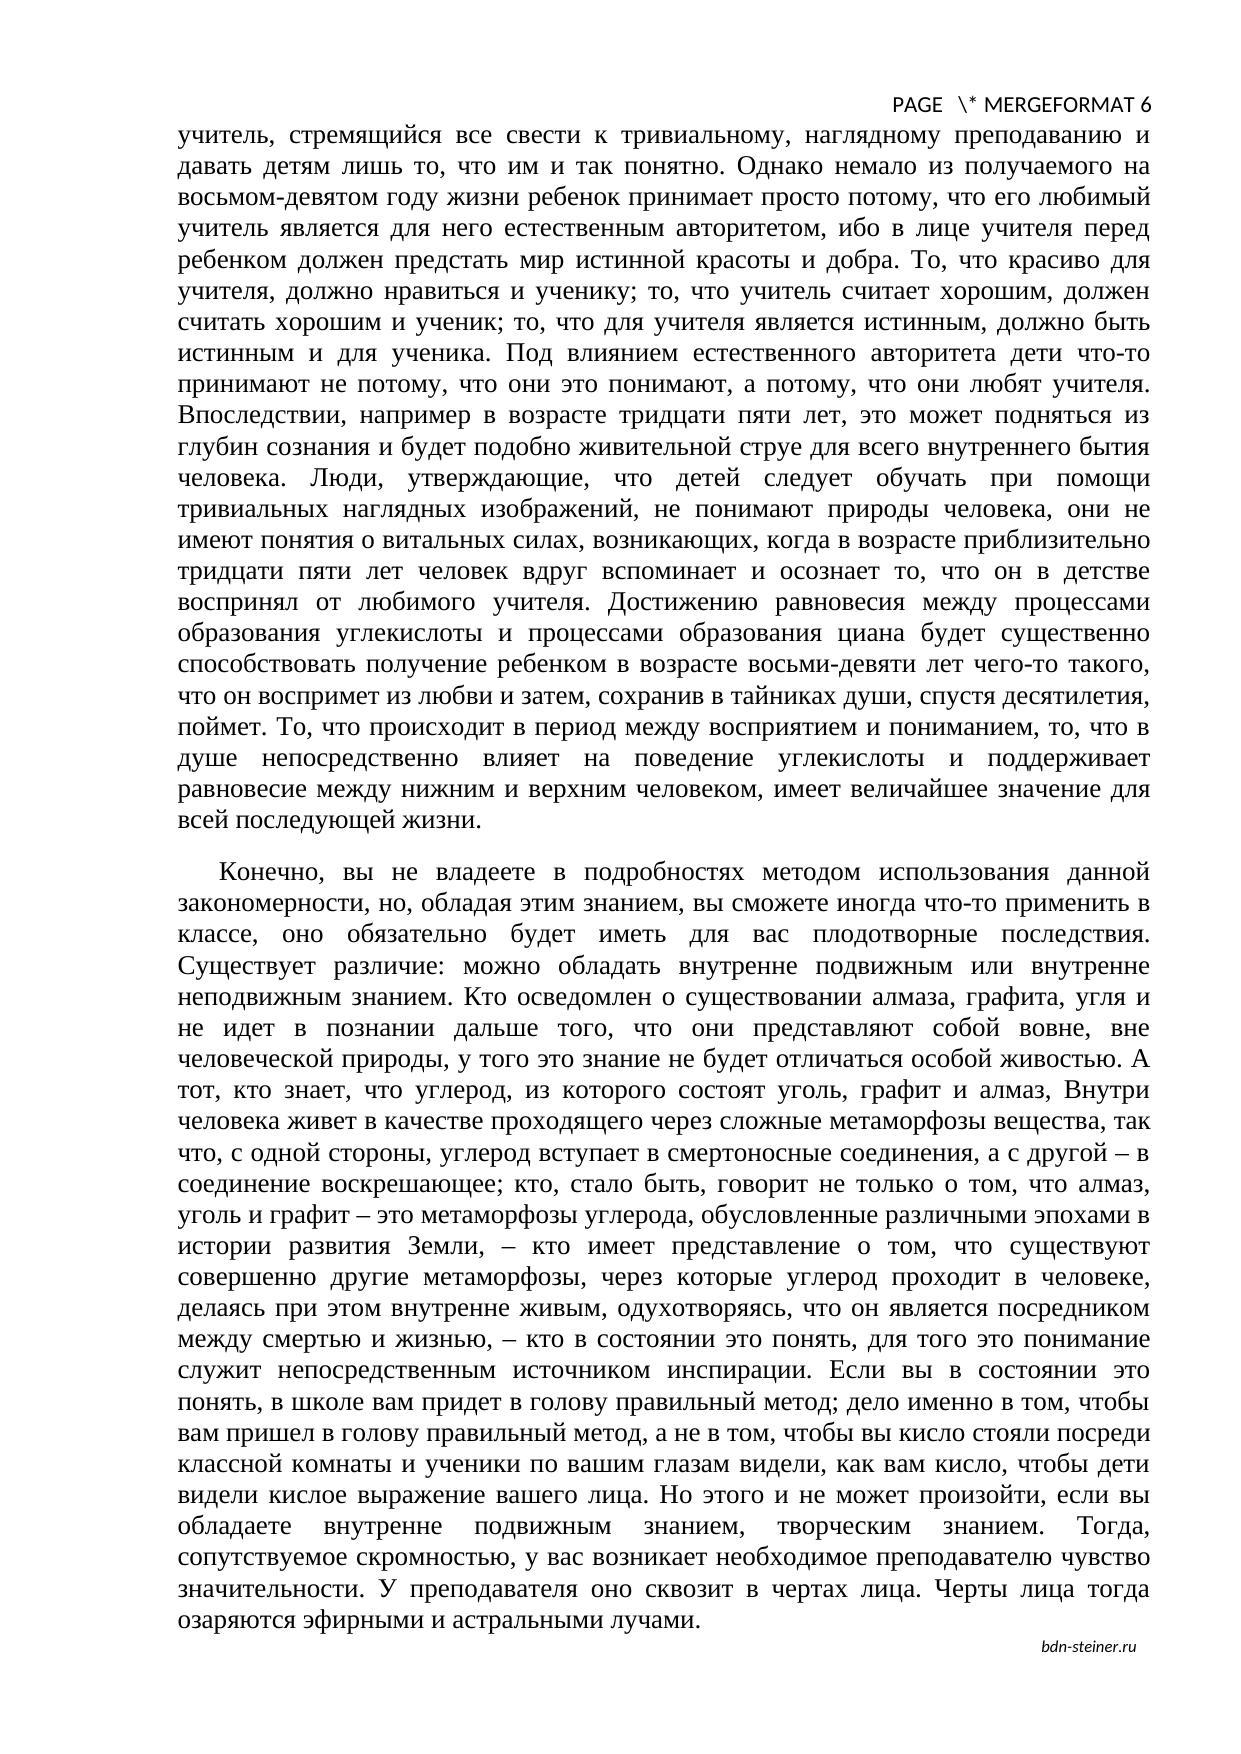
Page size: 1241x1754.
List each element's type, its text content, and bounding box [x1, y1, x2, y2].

text Конечно, вы не владеете в подробностях методом использования данной закономерности, но, обладая этим знанием, вы сможете иногда что-то применить в классе, оно обязательно будет иметь для вас плодотворные последствия. Существует различие: можно обладать внутренне подвижным или внутренне неподвижным знанием. Кто осведомлен о существовании алмаза, графита, угля и не идет в познании дальше того, что они представляют собой вовне, вне человеческой природы, у того это знание не будет отличаться особой живостью. А тот, кто знает, что углерод, из которого состоят уголь, графит и алмаз, Внутри человека живет в качестве проходящего через сложные метаморфозы вещества, так что, с одной стороны, углерод вступает в смертоносные соединения, а с другой – в соединение воскрешающее; кто, стало быть, говорит не только о том, что алмаз, уголь и графит – это метаморфозы углерода, обусловленные различными эпохами в истории развития Земли, – кто имеет представление о том, что существуют совершенно другие метаморфозы, через которые углерод проходит в человеке, делаясь при этом внутренне живым, одухотворяясь, что он является посредником между смертью и жизнью, – кто в состоянии это понять, для того это понимание служит непосредственным источником инспирации. Если вы в состоянии это понять, в школе вам придет в голову правильный метод; дело именно в том, чтобы вам пришел в голову правильный метод, а не в том, чтобы вы кисло стояли посреди классной комнаты и ученики по вашим глазам видели, как вам кисло, чтобы дети видели кислое выражение вашего лица. Но этого и не может произойти, если вы обладаете внутренне подвижным знанием, творческим знанием. Тогда, сопутствуемое скромностью, у вас возникает необходимое преподавателю чувство значительности. У преподавателя оно сквозит в чертах лица. Черты лица тогда озаряются эфирными и астральными лучами. [177, 855, 1152, 1634]
text учитель, стремящийся все свести к тривиальному, наглядному преподаванию и давать детям лишь то, что им и так понятно. Однако немало из получаемого на восьмом-девятом году жизни ребенок принимает просто потому, что его любимый учитель является для него естественным авторитетом, ибо в лице учителя перед ребенком должен предстать мир истинной красоты и добра. То, что красиво для учителя, должно нравиться и ученику; то, что учитель считает хорошим, должен считать хорошим и ученик; то, что для учителя является истинным, должно быть истинным и для ученика. Под влиянием естественного авторитета дети что-то принимают не потому, что они это понимают, а потому, что они любят учителя. Впоследствии, например в возрасте тридцати пяти лет, это может подняться из глубин сознания и будет подобно живительной струе для всего внутреннего бытия человека. Люди, утверждающие, что детей следует обучать при помощи тривиальных наглядных изображений, не понимают природы человека, они не имеют понятия о витальных силах, возникающих, когда в возрасте приблизительно тридцати пяти лет человек вдруг вспоминает и осознает то, что он в детстве воспринял от любимого учителя. Достижению равновесия между процессами образования углекислоты и процессами образования циана будет существенно способствовать получение ребенком в возрасте восьми-девяти лет чего-то такого, что он воспримет из любви и затем, сохранив в тайниках души, спустя десятилетия, поймет. То, что происходит в период между восприятием и пониманием, то, что в душе непосредственно влияет на поведение углекислоты и поддерживает равновесие между нижним и верхним человеком, имеет величайшее значение для всей последующей жизни. [177, 118, 1152, 834]
